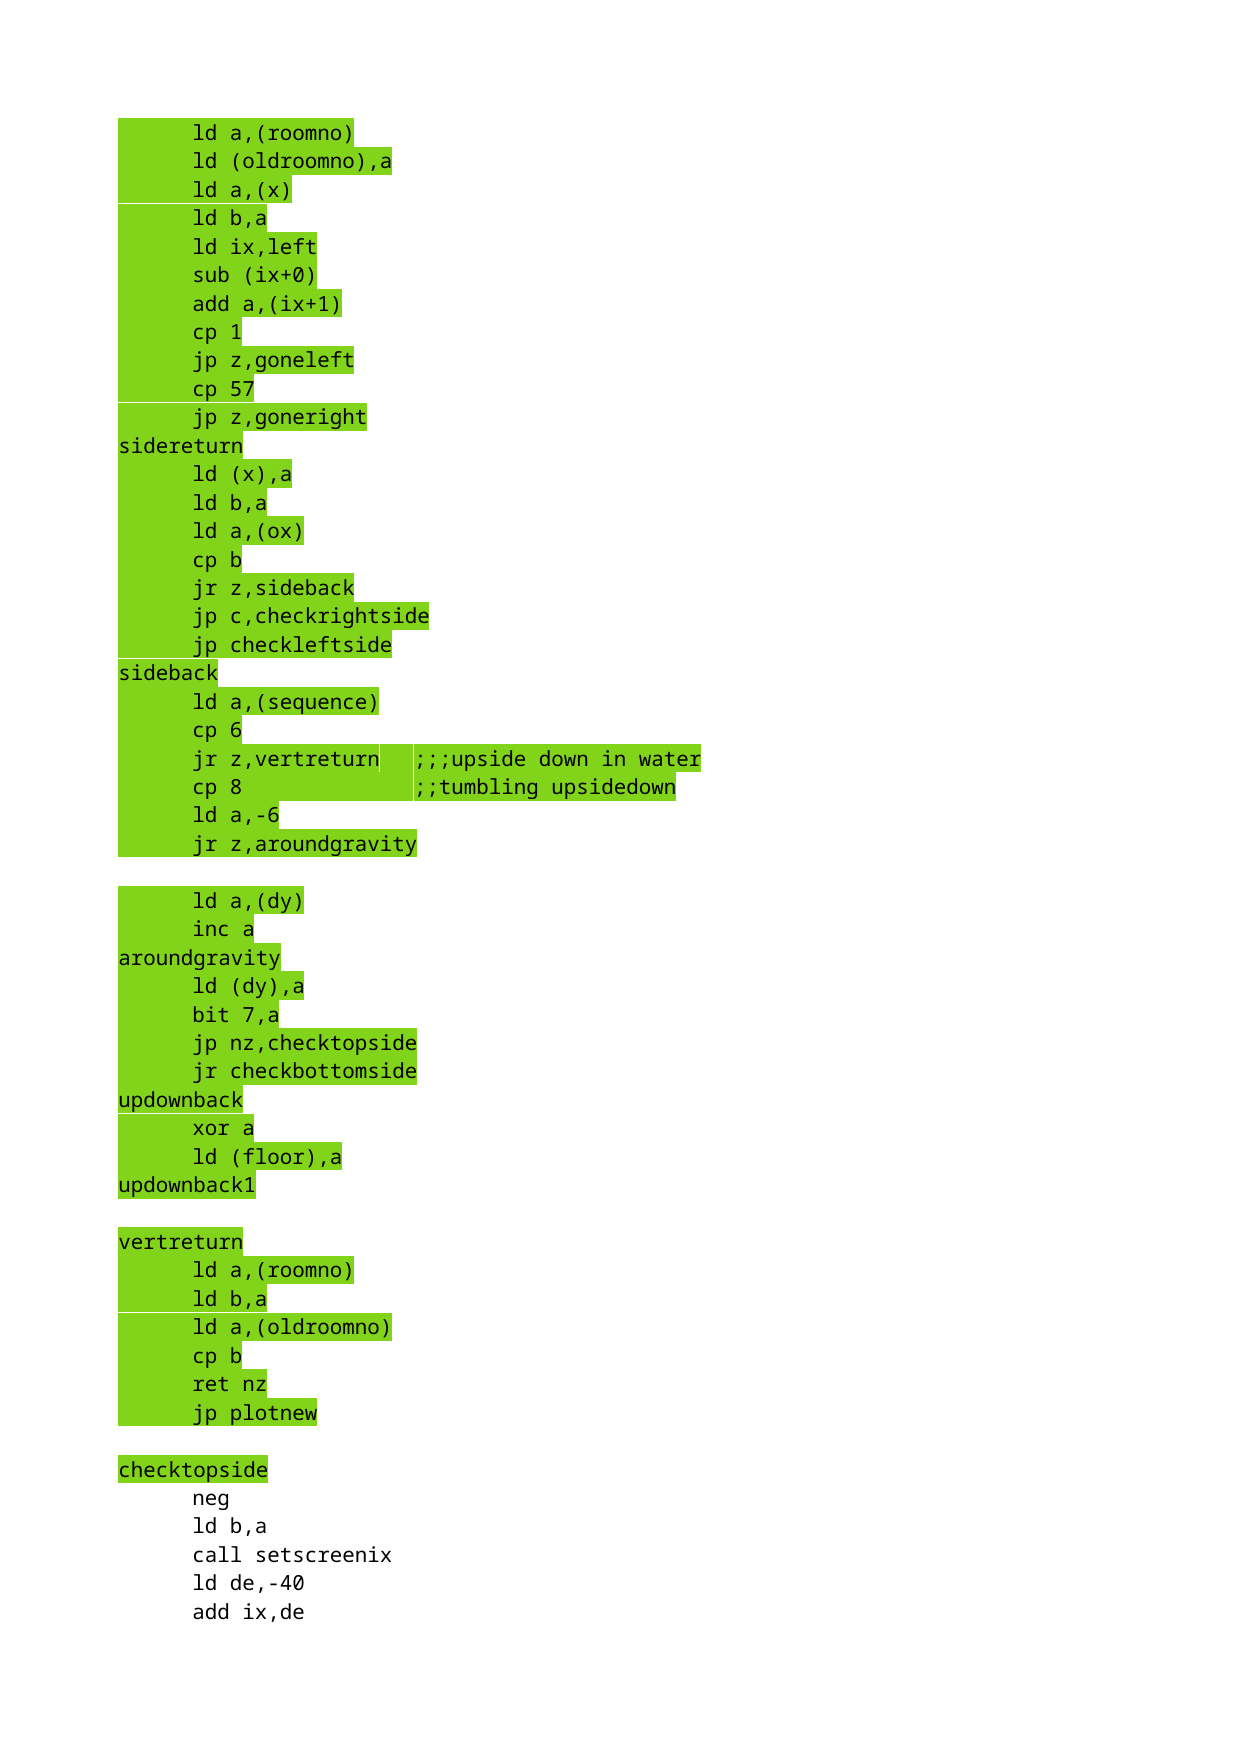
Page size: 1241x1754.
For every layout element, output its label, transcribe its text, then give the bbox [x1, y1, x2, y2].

text ld ix,left [118, 232, 1122, 260]
text ld (oldroomno),a [118, 147, 1122, 175]
text jp c,checkrightside [118, 602, 1122, 630]
text ret nz [118, 1369, 1122, 1398]
text cp 57 [118, 374, 1122, 402]
text add a,(ix+1) [118, 289, 1122, 317]
text cp b [118, 1341, 1122, 1369]
text ld a,(x) [118, 175, 1122, 203]
text ld a,(roomno) [118, 118, 1122, 147]
text cp 8 ;;tumbling upsidedown [118, 772, 1122, 801]
text cp b [118, 545, 1122, 573]
text ld a,(ox) [118, 516, 1122, 545]
text ld a,(roomno) [118, 1256, 1122, 1284]
text sub (ix+0) [118, 260, 1122, 289]
text ld a,(oldroomno) [118, 1312, 1122, 1341]
text jr z,vertreturn ;;;upside down in water [118, 744, 1122, 772]
text cp 1 [118, 317, 1122, 346]
text call setscreenix [118, 1540, 1122, 1568]
text jp z,goneright [118, 402, 1122, 431]
text ld b,a [118, 488, 1122, 516]
text ld b,a [118, 1512, 1122, 1540]
text add ix,de [118, 1597, 1122, 1625]
text bit 7,a [118, 1000, 1122, 1028]
text cp 6 [118, 715, 1122, 744]
text inc a [118, 914, 1122, 943]
text ld a,(sequence) [118, 687, 1122, 715]
text ld b,a [118, 203, 1122, 232]
text sidereturn [118, 431, 1122, 459]
text jr z,sideback [118, 573, 1122, 602]
text jp nz,checktopside [118, 1028, 1122, 1057]
text jp plotnew [118, 1398, 1122, 1426]
text jp checkleftside [118, 630, 1122, 658]
text ld b,a [118, 1284, 1122, 1312]
text sideback [118, 658, 1122, 687]
text jp z,goneleft [118, 346, 1122, 374]
text aroundgravity [118, 943, 1122, 971]
text ld (dy),a [118, 971, 1122, 1000]
text checktopside [118, 1455, 1122, 1483]
text ld (x),a [118, 459, 1122, 488]
text jr z,aroundgravity [118, 829, 1122, 857]
text ld de,-40 [118, 1568, 1122, 1597]
text jr checkbottomside [118, 1057, 1122, 1085]
text ld a,-6 [118, 801, 1122, 829]
text updownback1 [118, 1170, 1122, 1199]
text ld (floor),a [118, 1142, 1122, 1170]
text neg [118, 1483, 1122, 1512]
text ld a,(dy) [118, 886, 1122, 914]
text vertreturn [118, 1227, 1122, 1256]
text xor a [118, 1113, 1122, 1142]
text updownback [118, 1085, 1122, 1113]
